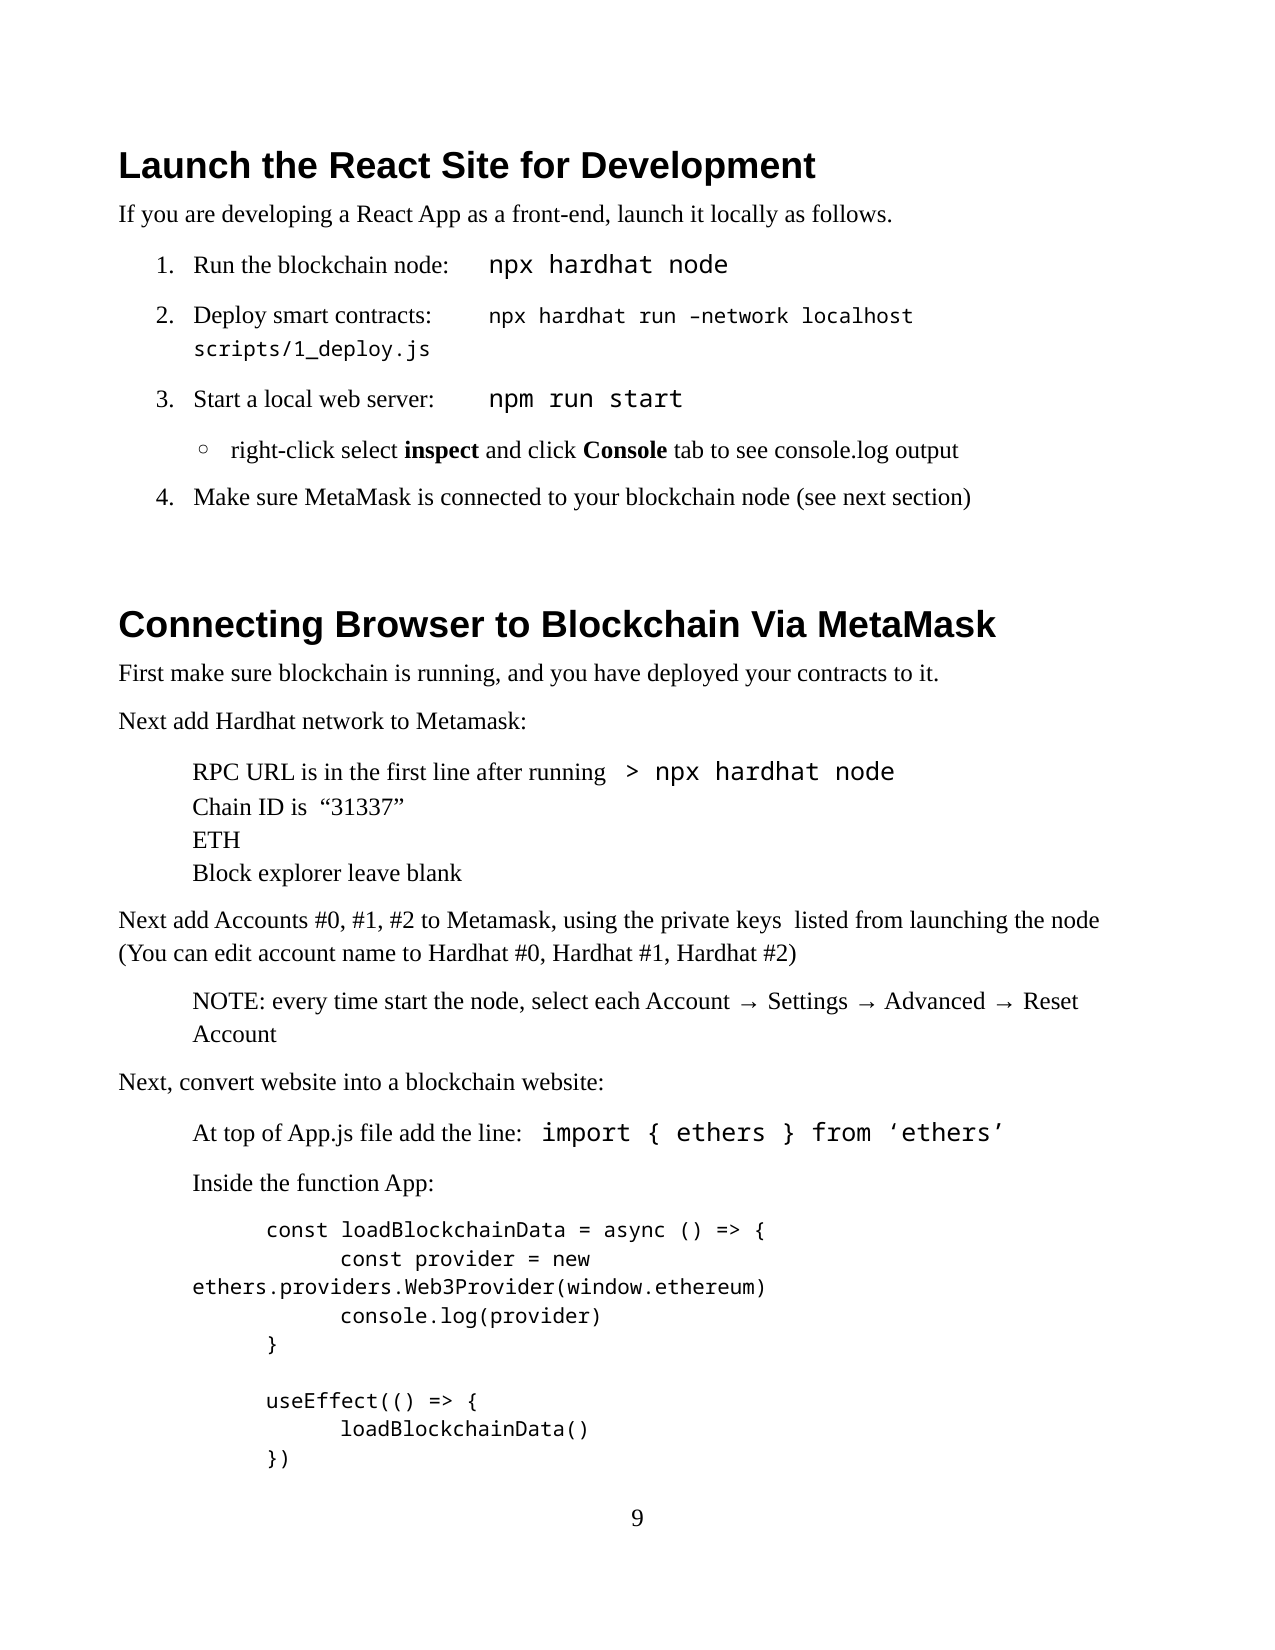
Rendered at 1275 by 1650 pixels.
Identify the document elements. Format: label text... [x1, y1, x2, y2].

text const loadBlockchainData = async () => { [192, 1216, 1157, 1244]
list Run the blockchain node: npx hardhat node [156, 246, 1157, 280]
text At top of App.js file add the line: import { ethers } from ‘ethers’ [192, 1114, 1157, 1148]
text const provider = new ethers.providers.Web3Provider(window.ethereum) [192, 1244, 1157, 1301]
list right-click select inspect and click Console tab to see console.log output [193, 435, 1157, 463]
text Next add Hardhat network to Metamask: [118, 706, 1157, 734]
text Inside the function App: [192, 1168, 1157, 1197]
text RPC URL is in the first line after running > npx hardhat node Chain ID is “31337” ETH Block explorer leave blank [192, 753, 1157, 886]
text }) [192, 1443, 1157, 1471]
text Next, convert website into a blockchain website: [118, 1067, 1157, 1095]
text If you are developing a React App as a front-end, launch it locally as follows. [118, 199, 1157, 227]
list Start a local web server: npm run start [156, 381, 1157, 415]
subtitle Launch the React Site for Development [118, 143, 1157, 186]
text } [192, 1329, 1157, 1358]
text loadBlockchainData() [192, 1414, 1157, 1443]
text First make sure blockchain is running, and you have deployed your contracts to it. [118, 658, 1157, 687]
list Deploy smart contracts: npx hardhat run –network localhost scripts/1_deploy.js [156, 300, 1157, 362]
text console.log(provider) [192, 1301, 1157, 1329]
subtitle Connecting Browser to Blockchain Via MetaMask [118, 602, 1157, 646]
text Next add Accounts #0, #1, #2 to Metamask, using the private keys listed from launching the node (You can edit account name to Hardhat #0, Hardhat #1, Hardhat #2) [118, 905, 1157, 967]
list Make sure MetaMask is connected to your blockchain node (see next section) [156, 482, 1157, 511]
text useEffect(() => { [192, 1386, 1157, 1414]
text NOTE: every time start the node, select each Account → Settings → Advanced → Reset Account [192, 986, 1157, 1048]
